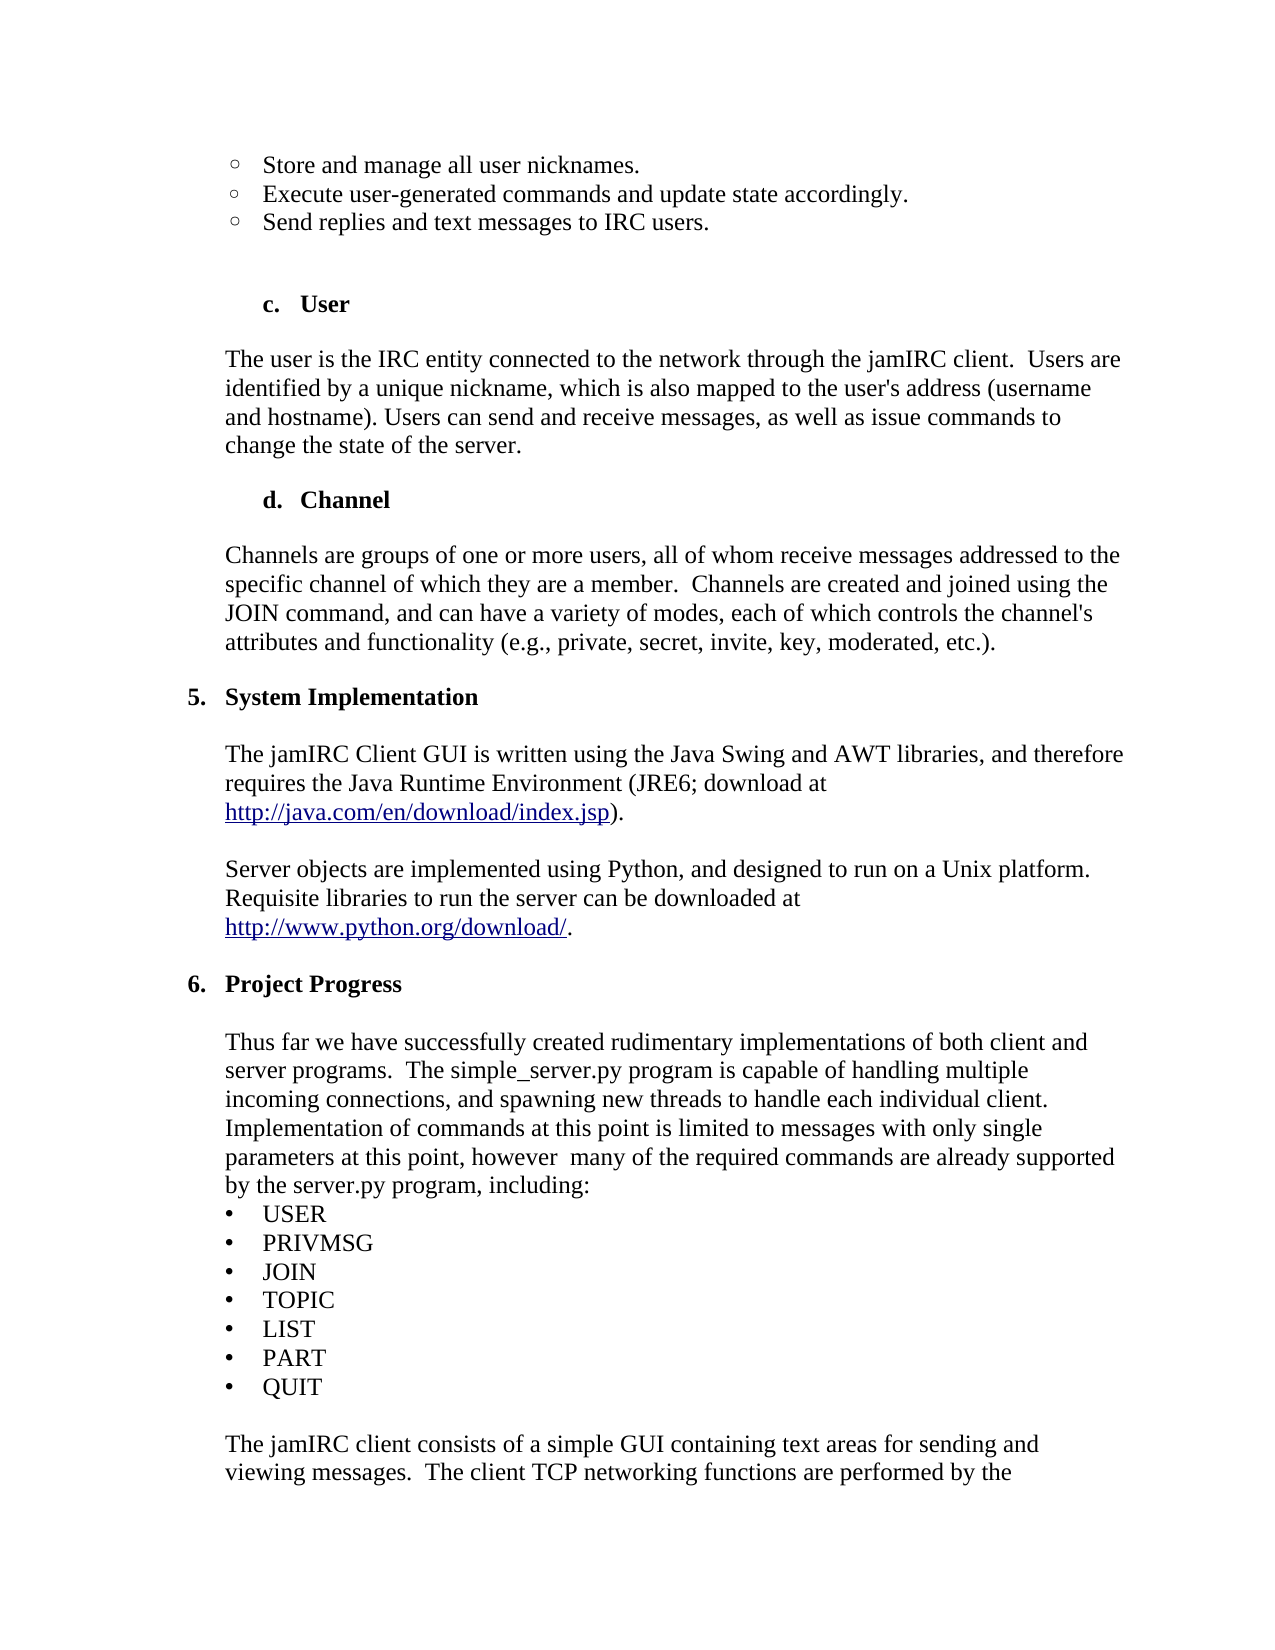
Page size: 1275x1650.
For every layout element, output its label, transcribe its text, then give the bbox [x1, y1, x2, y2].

list Send replies and text messages to IRC users. [225, 207, 1125, 236]
text Server objects are implemented using Python, and designed to run on a Unix platform. Requisite libraries to run the server can be downloaded at http://www.python.org/download/. [225, 854, 1125, 941]
list QUIT [225, 1372, 1125, 1401]
list User [262, 289, 1125, 318]
list Store and manage all user nicknames. [225, 150, 1125, 179]
list The jamIRC client consists of a simple GUI containing text areas for sending and viewing messages. The client TCP networking functions are performed by the [187, 1429, 1125, 1486]
list USER [225, 1199, 1125, 1228]
text The jamIRC Client GUI is written using the Java Swing and AWT libraries, and therefore requires the Java Runtime Environment (JRE6; download at http://java.com/en/download/index.jsp). [225, 739, 1125, 826]
list The user is the IRC entity connected to the network through the jamIRC client. Users are identified by a unique nickname, which is also mapped to the user's address (username and hostname). Users can send and receive messages, as well as issue commands to change the state of the server. [187, 344, 1125, 459]
list JOIN [225, 1257, 1125, 1286]
list Thus far we have successfully created rudimentary implementations of both client and server programs. The simple_server.py program is capable of handling multiple incoming connections, and spawning new threads to handle each individual client. Implementation of commands at this point is limited to messages with only single parameters at this point, however many of the required commands are already supported by the server.py program, including: [225, 1027, 1125, 1199]
list PART [225, 1343, 1125, 1372]
list LIST [225, 1314, 1125, 1343]
list Project Progress [187, 969, 1125, 998]
list System Implementation [187, 682, 1125, 711]
list Channel [262, 485, 1125, 514]
list TOPIC [225, 1286, 1125, 1314]
list Channels are groups of one or more users, all of whom receive messages addressed to the specific channel of which they are a member. Channels are created and joined using the JOIN command, and can have a variety of modes, each of which controls the channel's attributes and functionality (e.g., private, secret, invite, key, moderated, etc.). [187, 541, 1125, 656]
list Execute user-generated commands and update state accordingly. [225, 179, 1125, 207]
list PRIVMSG [225, 1228, 1125, 1257]
